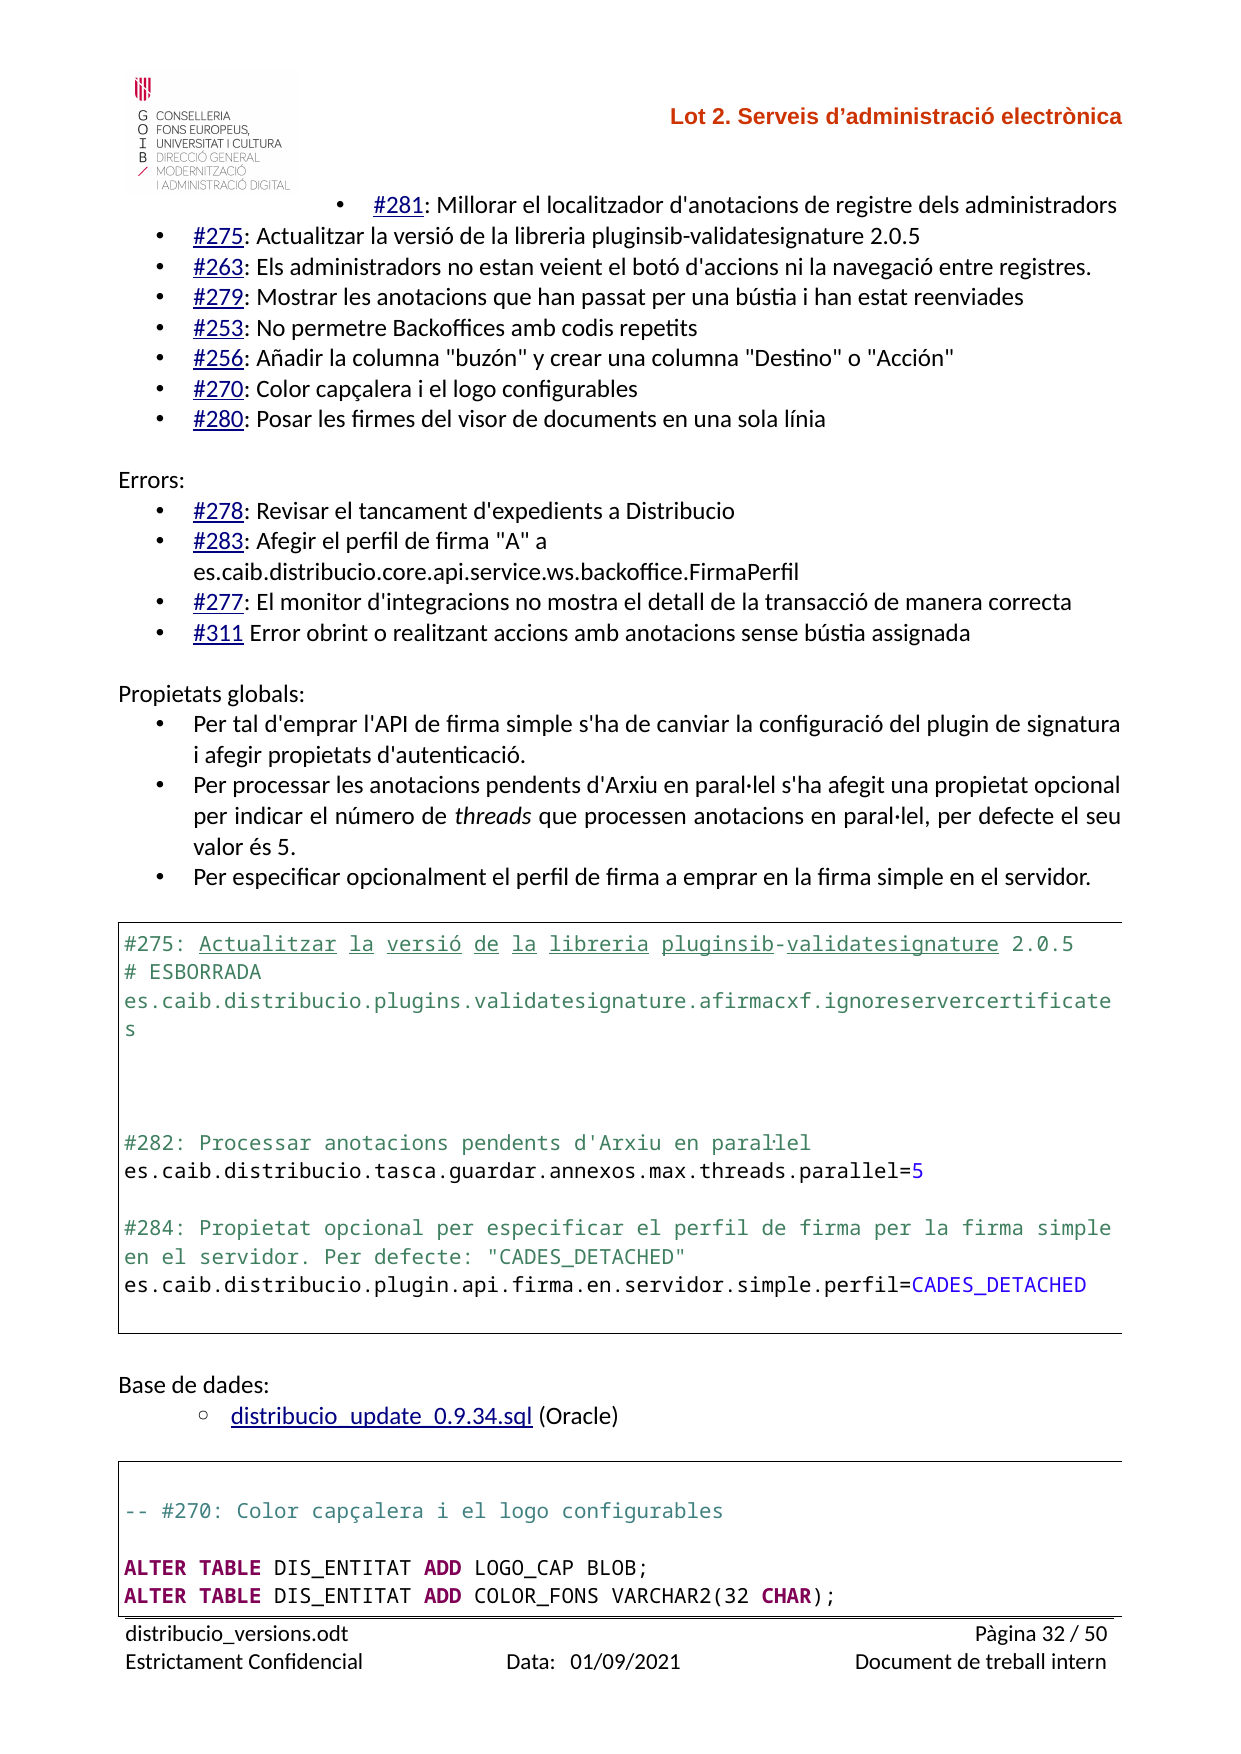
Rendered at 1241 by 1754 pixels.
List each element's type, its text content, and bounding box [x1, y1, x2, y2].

list Per tal d'emprar l'API de firma simple s'ha de canviar la configuració del plugin de signatura i afegir propietats d'autenticació. [156, 708, 1122, 769]
list #283: Afegir el perfil de firma "A" a es.caib.distribucio.core.api.service.ws.backoffice.FirmaPerfil [156, 525, 1122, 586]
list #253: No permetre Backoffices amb codis repetits [156, 312, 1122, 342]
text Base de dades: [118, 1369, 1122, 1400]
list #256: Añadir la columna "buzón" y crear una columna "Destino" o "Acción" [156, 342, 1122, 373]
text Errors: [118, 464, 1122, 495]
list #270: Color capçalera i el logo configurables [156, 373, 1122, 403]
list #280: Posar les firmes del visor de documents en una sola línia [156, 403, 1122, 434]
list #263: Els administradors no estan veient el botó d'accions ni la navegació entre registres. [156, 251, 1122, 281]
list #311 Error obrint o realitzant accions amb anotacions sense bústia assignada [156, 617, 1122, 647]
text Propietats globals: [118, 678, 1122, 708]
list #275: Actualitzar la versió de la libreria pluginsib-validatesignature 2.0.5 [156, 220, 1122, 251]
list Per processar les anotacions pendents d'Arxiu en paral·lel s'ha afegit una propietat opcional per indicar el número de threads que processen anotacions en paral·lel, per defecte el seu valor és 5. [156, 769, 1122, 861]
list #278: Revisar el tancament d'expedients a Distribucio [156, 495, 1122, 525]
list #277: El monitor d'integracions no mostra el detall de la transacció de manera correcta [156, 586, 1122, 617]
picture [126, 70, 299, 197]
table_header #275: Actualitzar la versió de la libreria pluginsib-validatesignature 2.0.5 # ESBORRADA es.caib.distribucio.plugins.validatesignature.afirmacxf.ignoreservercertificates #282: Processar anotacions pendents d'Arxiu en paral·lel es.caib.distribucio.tasca.guardar.annexos.max.threads.parallel=5 #284: Propietat opcional per especificar el perfil de firma per la firma simple en el servidor. Per defecte: "CADES_DETACHED" es.caib.distribucio.plugin.api.firma.en.servidor.simple.perfil=CADES_DETACHED [119, 923, 1122, 1333]
list #279: Mostrar les anotacions que han passat per una bústia i han estat reenviades [156, 281, 1122, 312]
list distribucio_update_0.9.34.sql (Oracle) [193, 1400, 1122, 1431]
table_header -- #270: Color capçalera i el logo configurables ALTER TABLE DIS_ENTITAT ADD LOGO_CAP BLOB; ALTER TABLE DIS_ENTITAT ADD COLOR_FONS VARCHAR2(32 CHAR); [119, 1462, 1122, 1616]
list #281: Millorar el localitzador d'anotacions de registre dels administradors [156, 190, 1122, 220]
list Per especificar opcionalment el perfil de firma a emprar en la firma simple en el servidor. [156, 861, 1122, 892]
